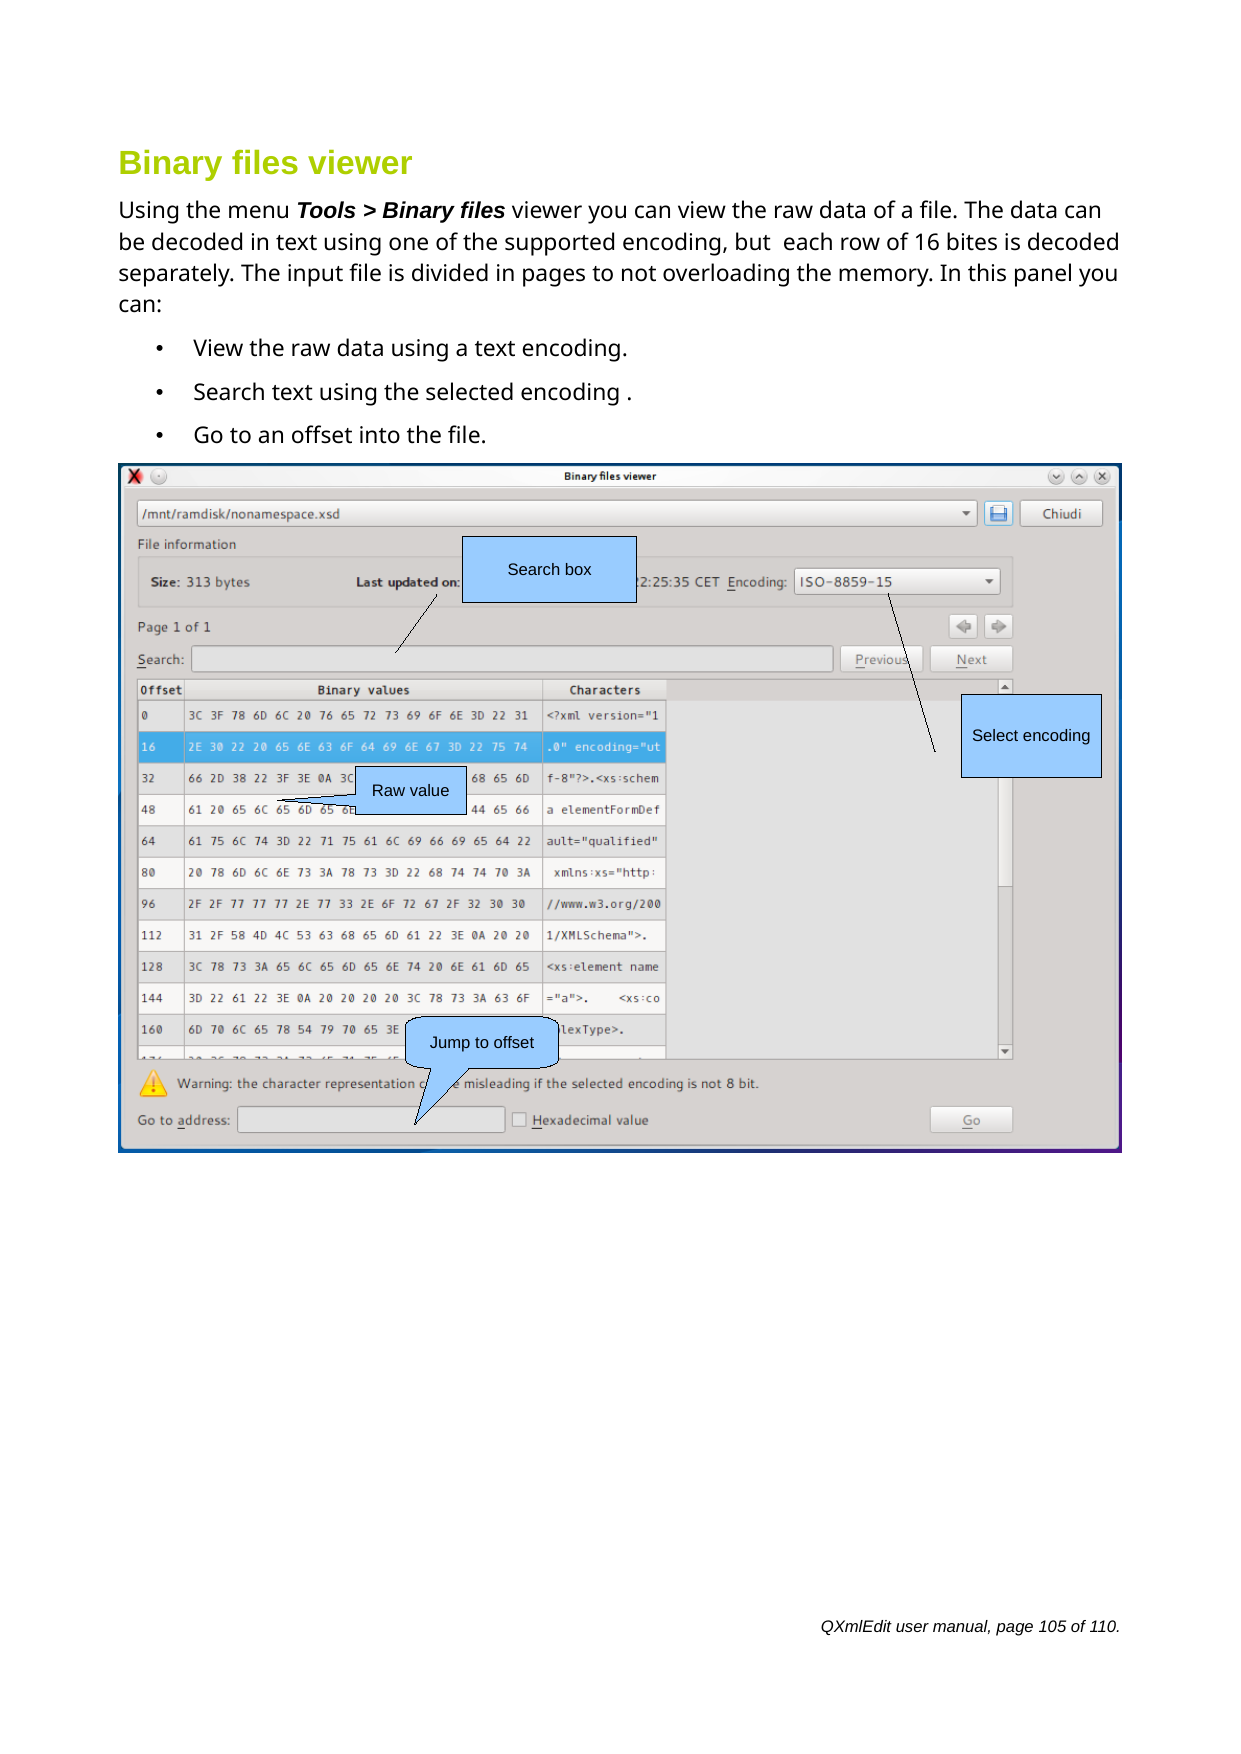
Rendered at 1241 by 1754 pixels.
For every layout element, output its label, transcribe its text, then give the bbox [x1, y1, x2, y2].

subtitle Binary files viewer [118, 143, 1122, 182]
picture [118, 463, 1122, 1153]
list Search text using the selected encoding . [156, 376, 1122, 407]
text Using the menu Tools > Binary files viewer you can view the raw data of a file. The data can be decoded in text using one of the supported encoding, but each row of 16 bites is decoded separately. The input file is divided in pages to not overloading the memory. In this panel you can: [118, 194, 1122, 319]
list Go to an offset into the file. [156, 419, 1122, 451]
list View the raw data using a text encoding. [156, 332, 1122, 363]
